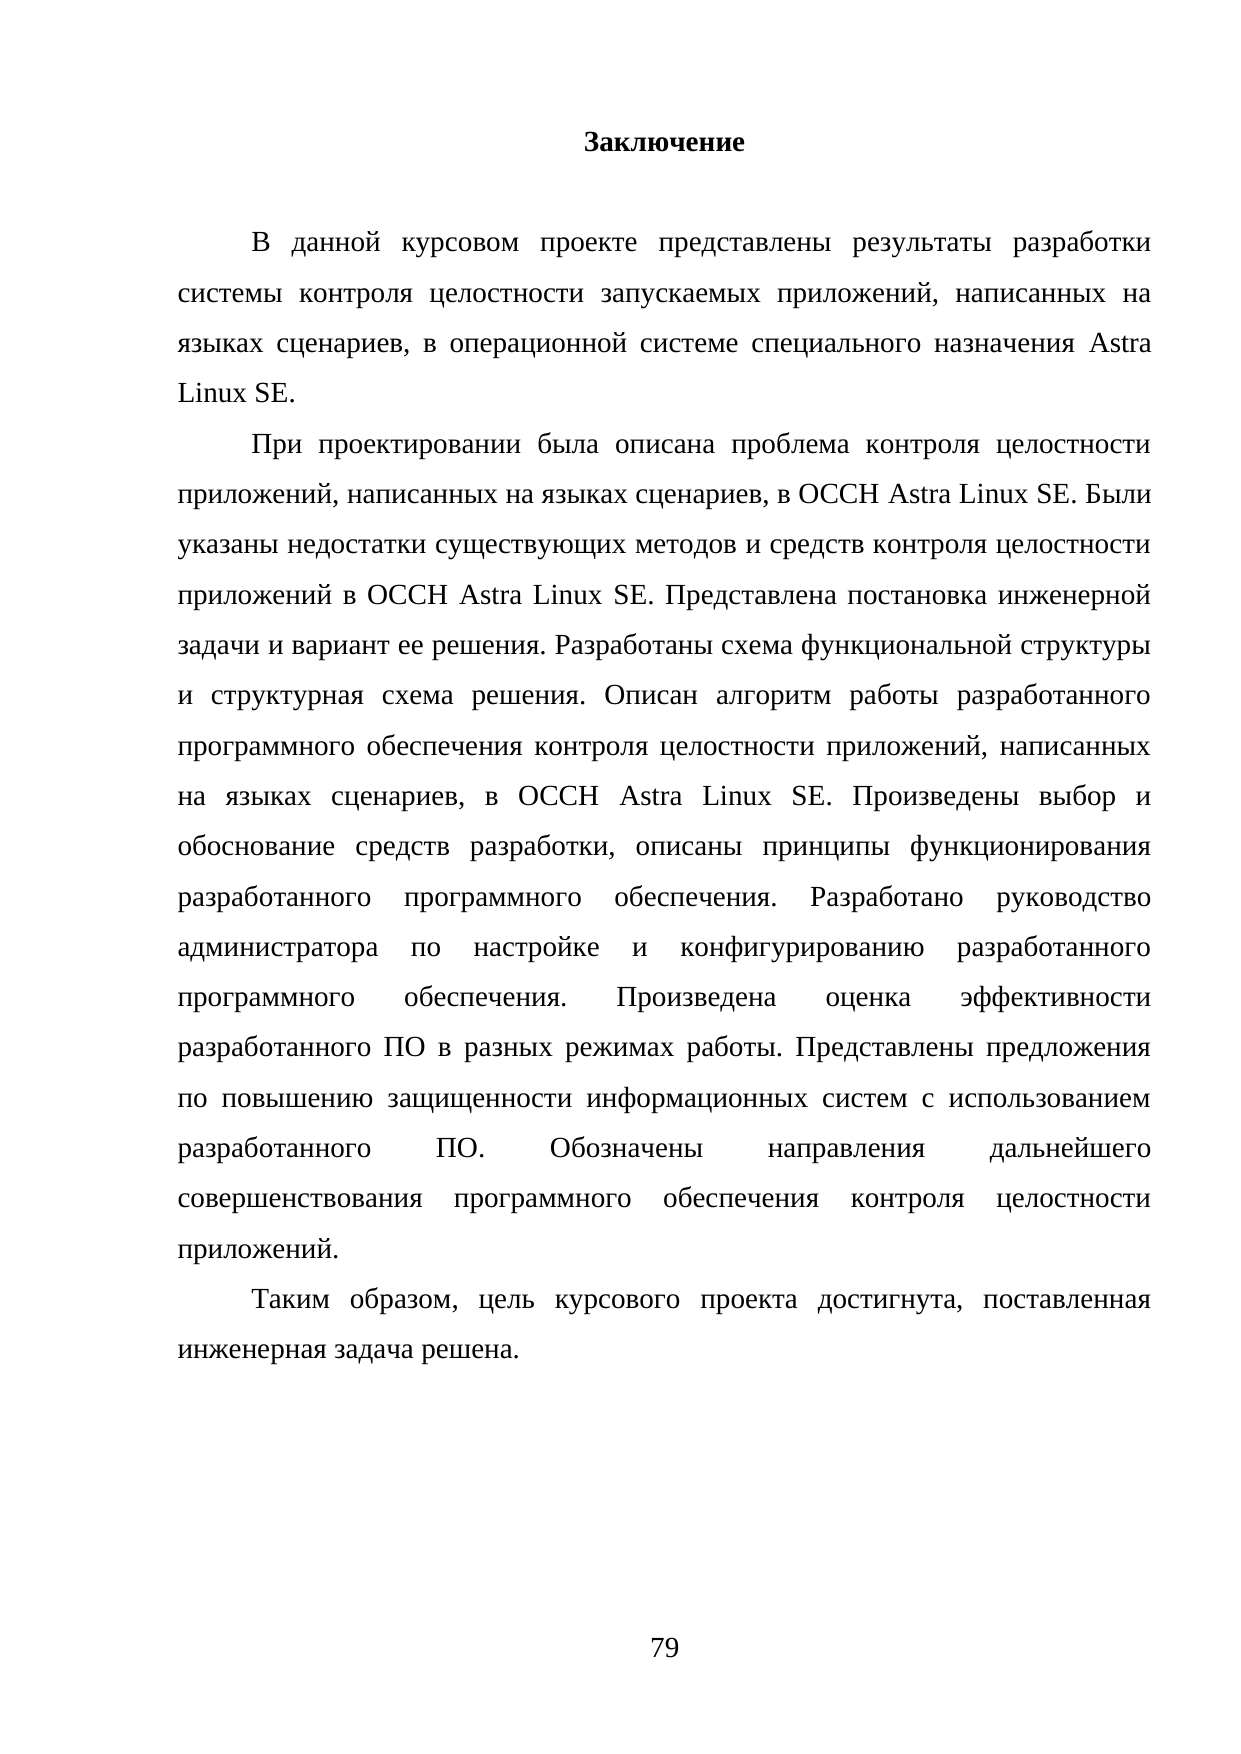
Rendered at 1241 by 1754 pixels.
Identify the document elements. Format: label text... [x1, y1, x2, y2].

text В данной курсовом проекте представлены результаты разработки системы контроля целостности запускаемых приложений, написанных на языках сценариев, в операционной системе специального назначения Astra Linux SE. [177, 224, 1152, 409]
text Таким образом, цель курсового проекта достигнута, поставленная инженерная задача решена. [177, 1281, 1152, 1365]
subtitle Заключение [177, 124, 1152, 157]
text При проектировании была описана проблема контроля целостности приложений, написанных на языках сценариев, в ОССН Astra Linux SE. Были указаны недостатки существующих методов и средств контроля целостности приложений в ОССН Astra Linux SE. Представлена постановка инженерной задачи и вариант ее решения. Разработаны схема функциональной структуры и структурная схема решения. Описан алгоритм работы разработанного программного обеспечения контроля целостности приложений, написанных на языках сценариев, в ОССН Astra Linux SE. Произведены выбор и обоснование средств разработки, описаны принципы функционирования разработанного программного обеспечения. Разработано руководство администратора по настройке и конфигурированию разработанного программного обеспечения. Произведена оценка эффективности разработанного ПО в разных режимах работы. Представлены предложения по повышению защищенности информационных систем с использованием разработанного ПО. Обозначены направления дальнейшего совершенствования программного обеспечения контроля целостности приложений. [177, 426, 1152, 1264]
